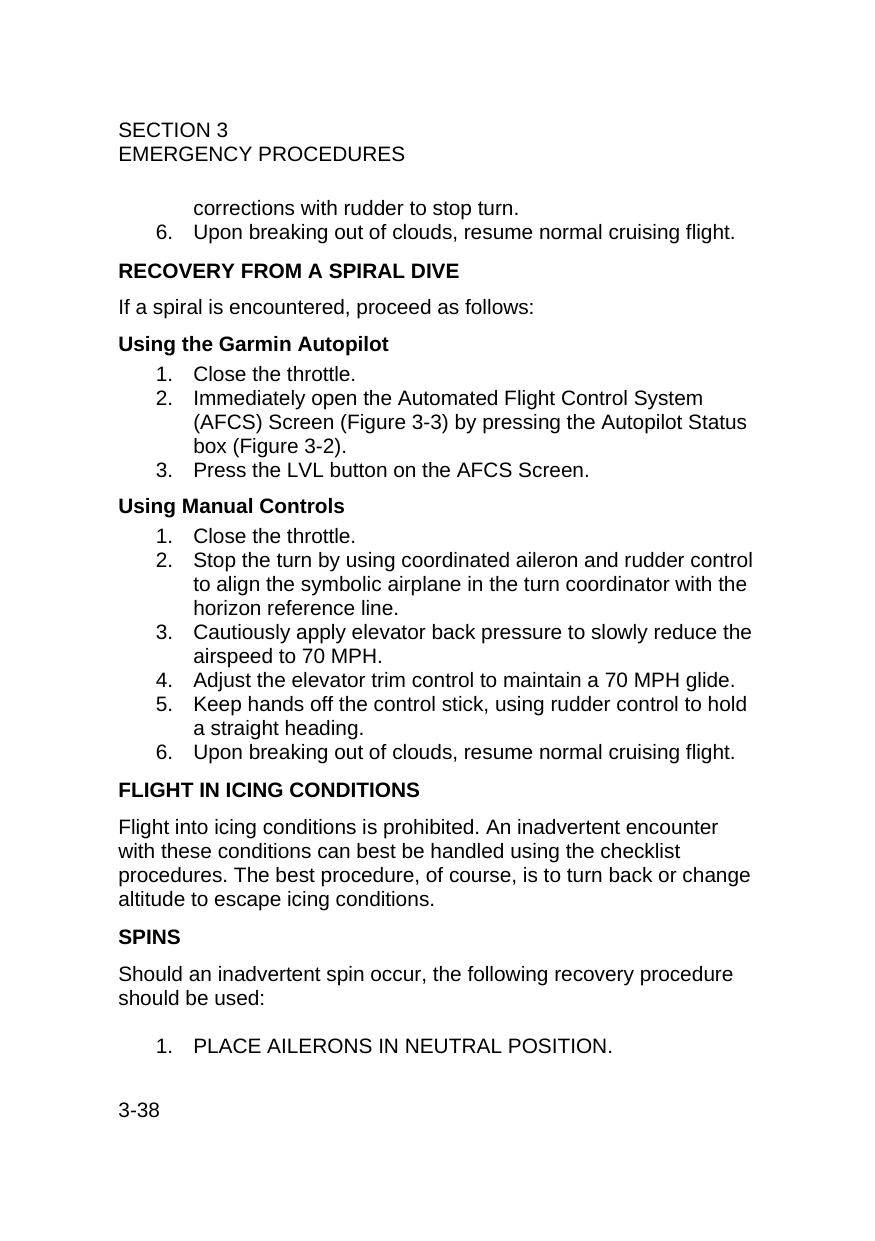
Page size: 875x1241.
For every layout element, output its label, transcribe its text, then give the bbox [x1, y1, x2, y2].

subtitle SPINS [118, 925, 756, 949]
list PLACE AILERONS IN NEUTRAL POSITION. [156, 1033, 756, 1057]
list Close the throttle. [156, 524, 756, 548]
list Keep hands off the control stick, using rudder control to hold a straight heading. [156, 692, 756, 740]
text Flight into icing conditions is prohibited. An inadvertent encounter with these conditions can best be handled using the checklist procedures. The best procedure, of course, is to turn back or change altitude to escape icing conditions. [118, 815, 756, 911]
subtitle FLIGHT IN ICING CONDITIONS [118, 778, 756, 802]
list corrections with rudder to stop turn. [156, 196, 756, 220]
list Cautiously apply elevator back pressure to slowly reduce the airspeed to 70 MPH. [156, 620, 756, 668]
list Press the LVL button on the AFCS Screen. [156, 457, 756, 481]
subtitle Using the Garmin Autopilot [118, 331, 756, 355]
subtitle RECOVERY FROM A SPIRAL DIVE [118, 258, 756, 282]
list Upon breaking out of clouds, resume normal cruising flight. [156, 740, 756, 764]
list Stop the turn by using coordinated aileron and rudder control to align the symbolic airplane in the turn coordinator with the horizon reference line. [156, 548, 756, 620]
text If a spiral is encountered, proceed as follows: [118, 295, 756, 319]
list Adjust the elevator trim control to maintain a 70 MPH glide. [156, 668, 756, 692]
list Immediately open the Automated Flight Control System (AFCS) Screen (Figure 3-3) by pressing the Autopilot Status box (Figure 3-2). [156, 386, 756, 457]
subtitle Using Manual Controls [118, 494, 756, 518]
list Close the throttle. [156, 362, 756, 386]
list Upon breaking out of clouds, resume normal cruising flight. [156, 220, 756, 244]
text Should an inadvertent spin occur, the following recovery procedure should be used: [118, 962, 756, 1009]
